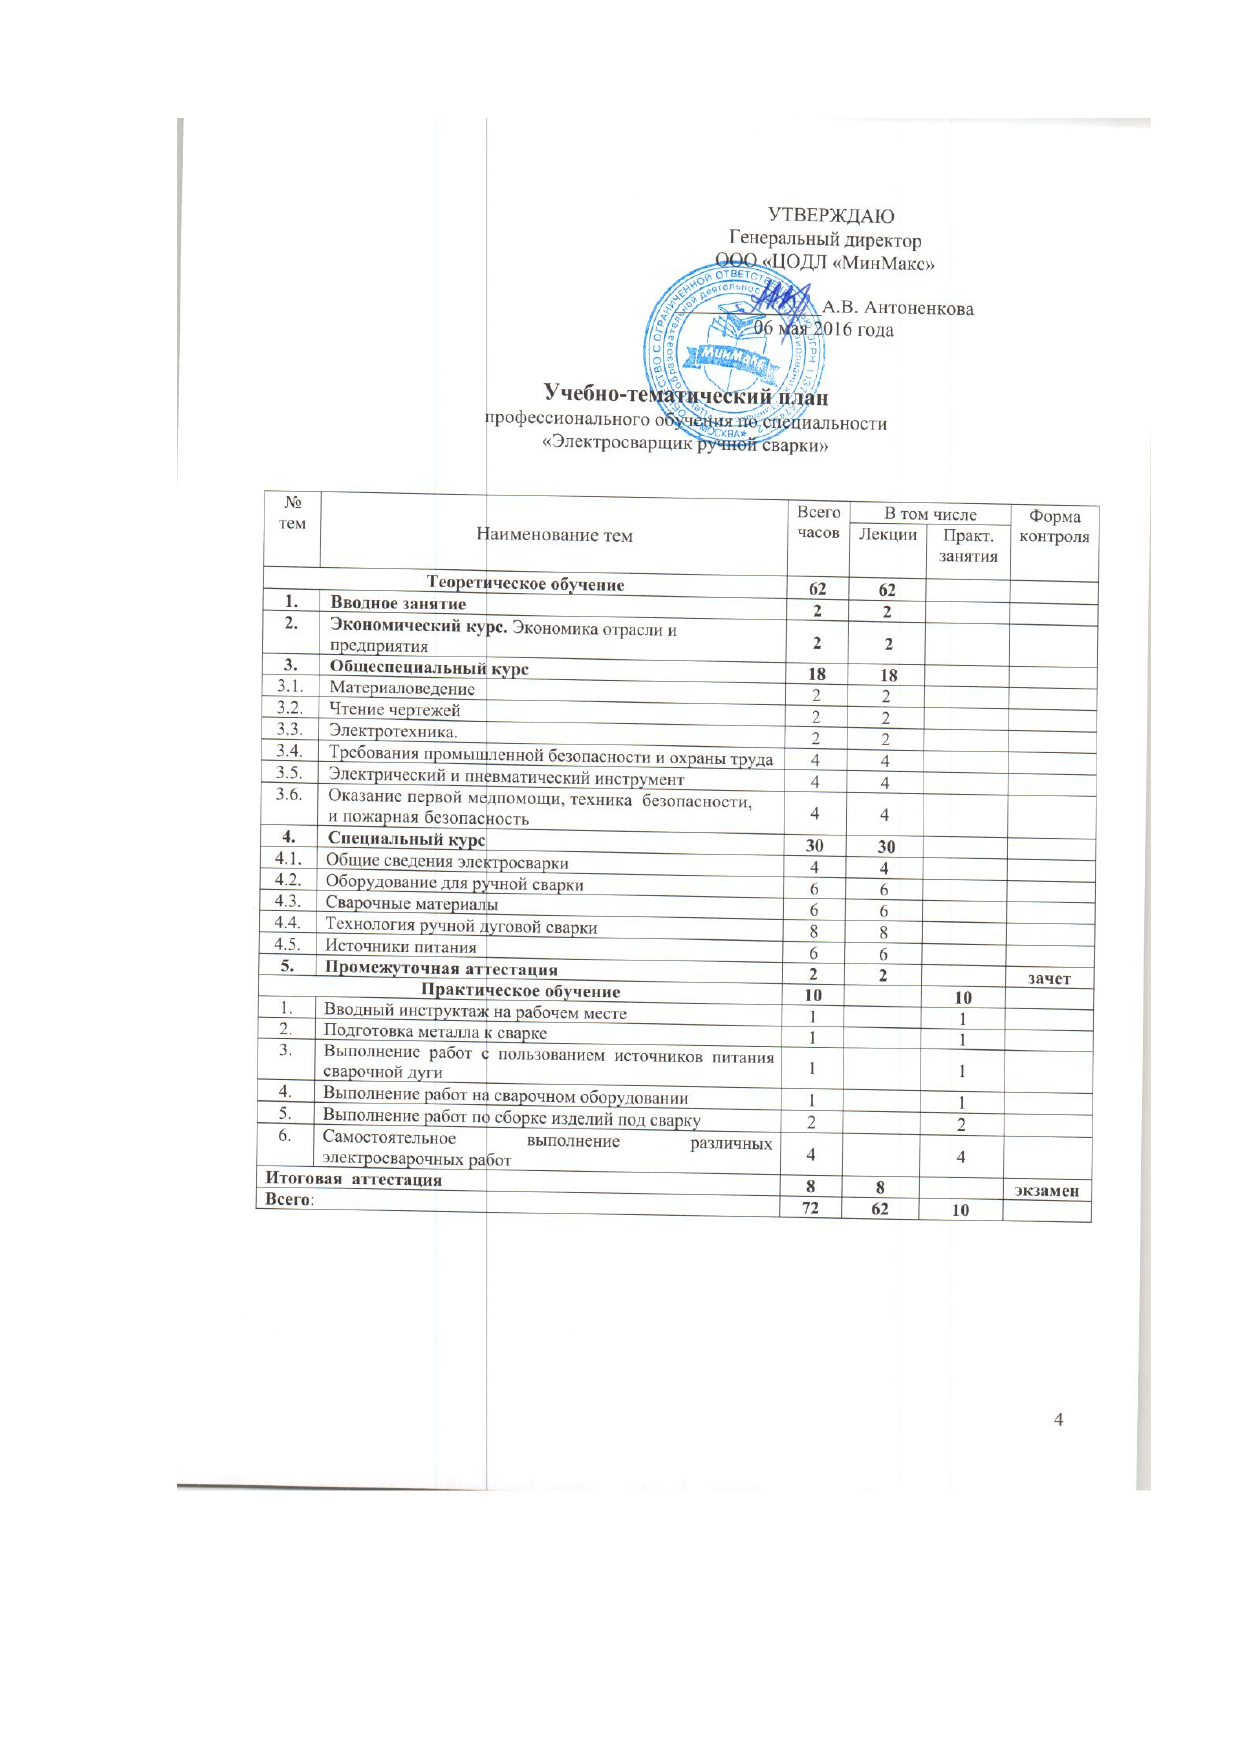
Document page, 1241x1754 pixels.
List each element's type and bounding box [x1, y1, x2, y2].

picture [177, 118, 1151, 1495]
